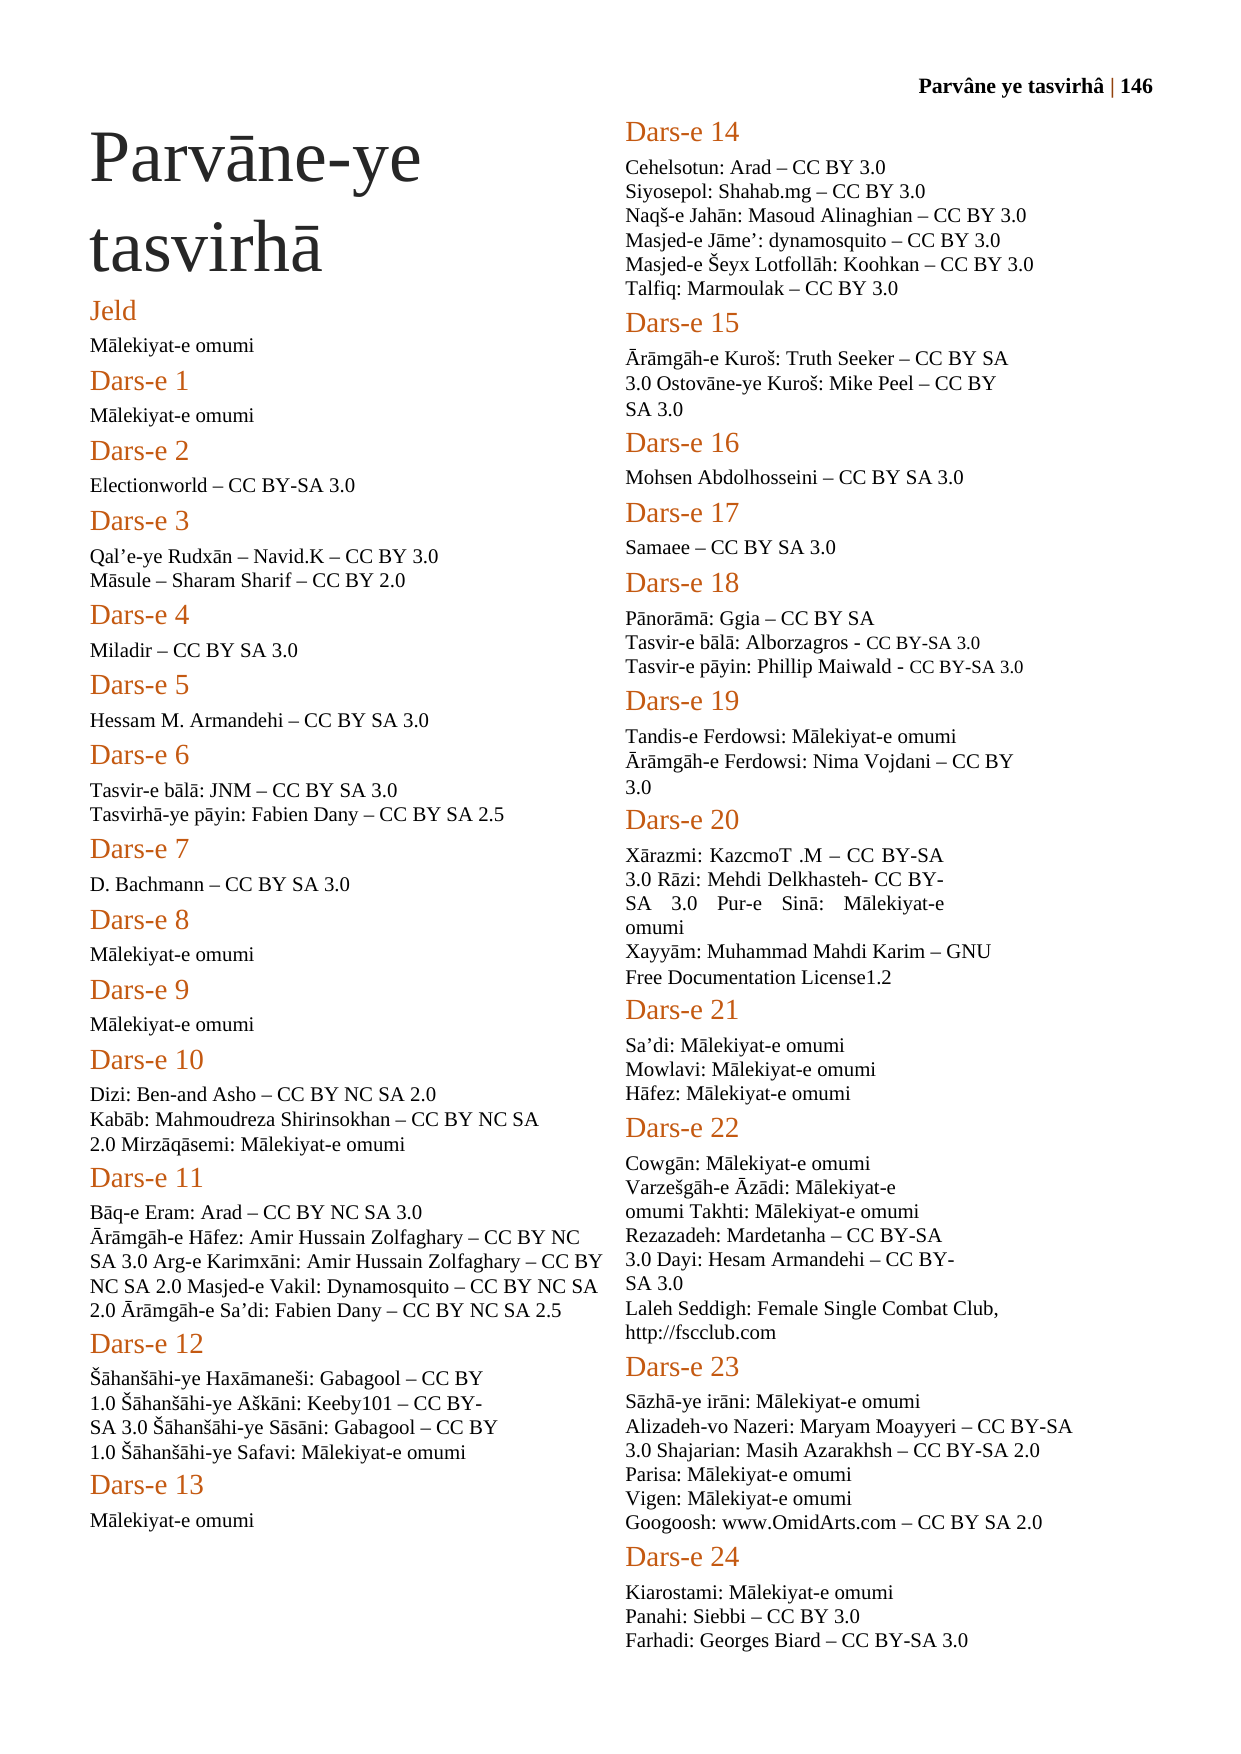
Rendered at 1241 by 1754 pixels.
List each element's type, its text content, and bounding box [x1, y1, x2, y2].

text Dizi: Ben‐and Asho – CC BY NC SA 2.0 [89, 1082, 604, 1106]
text Dars‐e 23 [625, 1349, 1153, 1383]
text Dars‐e 13 [89, 1467, 604, 1501]
text Bāq‐e Eram: Arad – CC BY NC SA 3.0 [89, 1200, 604, 1224]
text Mālekiyat‐e omumi [89, 1507, 604, 1532]
text Masjed‐e Šeyx Lotfollāh: Koohkan – CC BY 3.0 [625, 252, 1153, 276]
text Ārāmgāh‐e Kuroš: Truth Seeker – CC BY SA 3.0 Ostovāne‐ye Kuroš: Mike Peel – CC BY SA 3.0 [625, 345, 1021, 421]
text Māsule – Sharam Sharif – CC BY 2.0 [89, 568, 604, 592]
text Xayyām: Muhammad Mahdi Karim – GNU Free Documentation License1.2 [625, 939, 1023, 989]
text Mohsen Abdolhosseini – CC BY SA 3.0 [625, 465, 1153, 489]
text Masjed‐e Jāme’: dynamosquito – CC BY 3.0 [625, 227, 1153, 252]
text Alizadeh‐vo Nazeri: Maryam Moayyeri – CC BY‐SA 3.0 Shajarian: Masih Azarakhsh – CC BY‐SA 2.0 [625, 1414, 1078, 1462]
text Dars‐e 24 [625, 1539, 1153, 1573]
text Dars‐e 9 [89, 972, 604, 1005]
text Dars‐e 7 [89, 832, 604, 865]
text Sāzhā‐ye irāni: Mālekiyat‐e omumi [625, 1389, 1153, 1413]
text Šāhanšāhi‐ye Haxāmaneši: Gabagool – CC BY 1.0 Šāhanšāhi‐ye Aškāni: Keeby101 – CC BY‐SA 3.0 Šāhanšāhi‐ye Sāsāni: Gabagool – CC BY 1.0 Šāhanšāhi‐ye Safavi: Mālekiyat‐e omumi [89, 1366, 498, 1464]
text Kiarostami: Mālekiyat‐e omumi [625, 1580, 1153, 1604]
text Parisa: Mālekiyat‐e omumi Vigen: Mālekiyat‐e omumi [625, 1462, 853, 1510]
text Pānorāmā: Ggia – CC BY SA [625, 605, 1153, 629]
text D. Bachmann – CC BY SA 3.0 [89, 872, 604, 896]
text Tandis‐e Ferdowsi: Mālekiyat‐e omumi Ārāmgāh‐e Ferdowsi: Nima Vojdani – CC BY 3.0 [625, 724, 1034, 799]
text Hessam M. Armandehi – CC BY SA 3.0 [89, 708, 604, 732]
text Sa’di: Mālekiyat‐e omumi [625, 1033, 1153, 1057]
text Tasvir‐e pāyin: Phillip Maiwald ‐ CC BY‐SA 3.0 [625, 654, 1153, 678]
text Parvāne‐ye tasvirhā [89, 113, 431, 288]
text Dars‐e 21 [625, 992, 1153, 1026]
text Xārazmi: KazcmoT .M – CC BY‐SA 3.0 Rāzi: Mehdi Delkhasteh‐ CC BY‐SA 3.0 Pur‐e Sinā: Mālekiyat‐e omumi [625, 843, 944, 939]
text Dars‐e 12 [89, 1326, 604, 1359]
text Laleh Seddigh: Female Single Combat Club, http://fscclub.com [625, 1296, 1153, 1344]
text Samaee – CC BY SA 3.0 [625, 535, 1153, 559]
text Miladir – CC BY SA 3.0 [89, 638, 604, 662]
text Mālekiyat‐e omumi [89, 333, 604, 357]
text Panahi: Siebbi – CC BY 3.0 [625, 1604, 1153, 1628]
text Naqš‐e Jahān: Masoud Alinaghian – CC BY 3.0 [625, 203, 1153, 227]
text Dars‐e 6 [89, 737, 604, 771]
text Cowgān: Mālekiyat‐e omumi Varzešgāh‐e Āzādi: Mālekiyat‐e omumi Takhti: Mālekiyat‐e omumi Rezazadeh: Mardetanha – CC BY‐SA 3.0 Dayi: Hesam Armandehi – CC BY‐SA 3.0 [625, 1151, 959, 1295]
text Dars‐e 14 [625, 114, 1153, 148]
text Tasvirhā‐ye pāyin: Fabien Dany – CC BY SA 2.5 [89, 802, 604, 826]
text Mowlavi: Mālekiyat‐e omumi [625, 1057, 1153, 1081]
text Dars‐e 20 [625, 802, 1153, 836]
text Dars‐e 16 [625, 425, 1153, 458]
text Dars‐e 18 [625, 565, 1153, 598]
text Dars‐e 8 [89, 902, 604, 935]
text Parvâne ye tasvirhâ | 146 [625, 73, 1153, 98]
text Dars‐e 5 [89, 667, 604, 701]
text Dars‐e 19 [625, 683, 1153, 717]
text Jeld [89, 293, 604, 326]
text Kabāb: Mahmoudreza Shirinsokhan – CC BY NC SA 2.0 Mirzāqāsemi: Mālekiyat‐e omumi [89, 1107, 544, 1156]
text Dars‐e 10 [89, 1042, 604, 1076]
text Electionworld – CC BY‐SA 3.0 [89, 473, 604, 497]
text Talfiq: Marmoulak – CC BY 3.0 [625, 276, 1153, 300]
text Dars‐e 15 [625, 305, 1153, 339]
text Cehelsotun: Arad – CC BY 3.0 [625, 155, 1153, 179]
text Dars‐e 2 [89, 433, 604, 466]
text Dars‐e 22 [625, 1110, 1153, 1144]
text Tasvir‐e bālā: Alborzagros ‐ CC BY‐SA 3.0 [625, 630, 1153, 654]
text Mālekiyat‐e omumi [89, 403, 604, 427]
text Tasvir‐e bālā: JNM – CC BY SA 3.0 [89, 778, 604, 802]
text Dars‐e 17 [625, 495, 1153, 528]
text Hāfez: Mālekiyat‐e omumi [625, 1081, 1153, 1105]
text Mālekiyat‐e omumi [89, 942, 604, 966]
text Farhadi: Georges Biard – CC BY‐SA 3.0 [625, 1628, 1153, 1652]
text Dars‐e 3 [89, 503, 604, 537]
text Ārāmgāh‐e Hāfez: Amir Hussain Zolfaghary – CC BY NC SA 3.0 Arg‐e Karimxāni: Amir Hussain Zolfaghary – CC BY NC SA 2.0 Masjed‐e Vakil: Dynamosquito – CC BY NC SA 2.0 Ārāmgāh‐e Sa’di: Fabien Dany – CC BY NC SA 2.5 [89, 1225, 604, 1322]
text Dars‐e 4 [89, 597, 604, 631]
text Dars‐e 11 [89, 1160, 604, 1193]
text Googoosh: www.OmidArts.com – CC BY SA 2.0 [625, 1510, 1153, 1534]
text Mālekiyat‐e omumi [89, 1012, 604, 1036]
text Qal’e‐ye Rudxān – Navid.K – CC BY 3.0 [89, 543, 604, 568]
text Dars‐e 1 [89, 363, 604, 396]
text Siyosepol: Shahab.mg – CC BY 3.0 [625, 179, 1153, 203]
